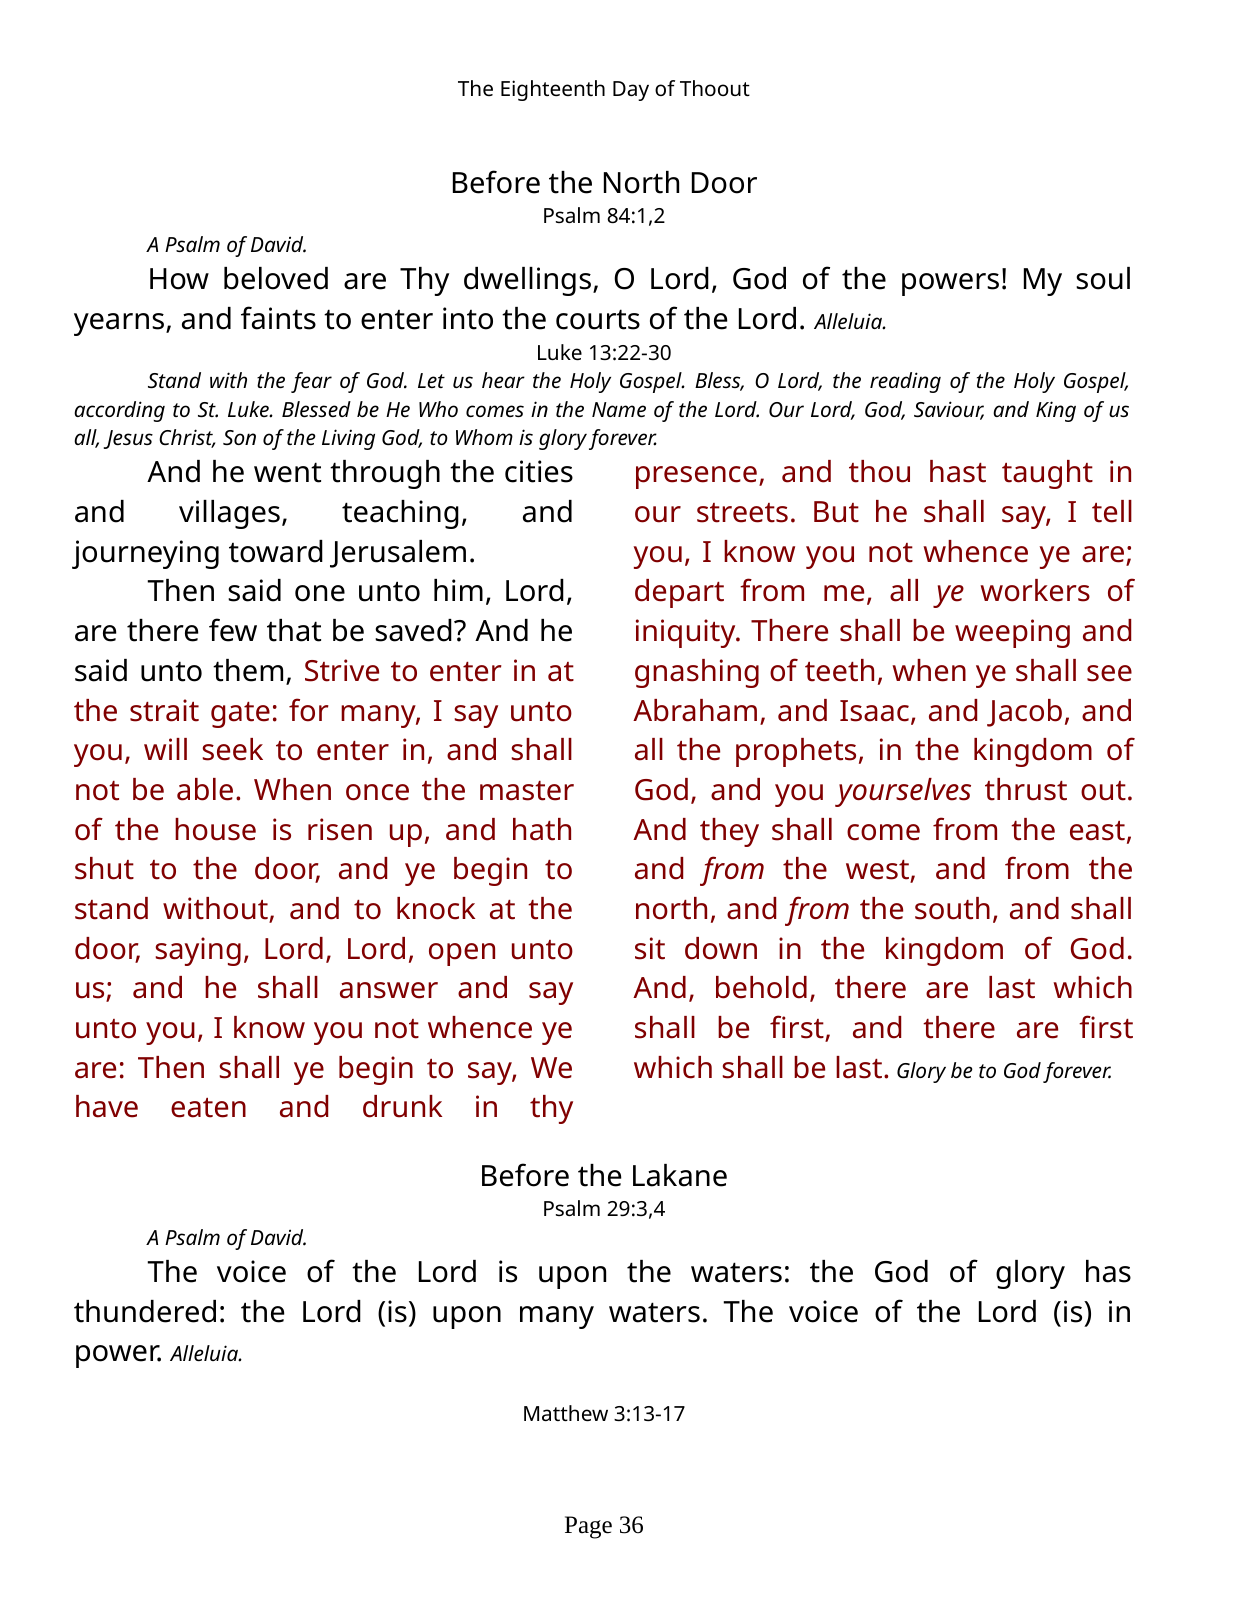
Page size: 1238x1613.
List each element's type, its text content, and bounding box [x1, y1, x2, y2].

text Matthew 3:13-17 [73, 1399, 1134, 1427]
text A Psalm of David. [73, 230, 1134, 258]
text Psalm 29:3,4 [73, 1194, 1134, 1223]
text Psalm 84:1,2 [73, 202, 1134, 230]
text presence, and thou hast taught in our streets. But he shall say, I tell you, I know you not whence ye are; depart from me, all ye workers of iniquity. There shall be weeping and gnashing of teeth, when ye shall see Abraham, and Isaac, and Jacob, and all the prophets, in the kingdom of God, and you yourselves thrust out. And they shall come from the east, and from the west, and from the north, and from the south, and shall sit down in the kingdom of God. And, behold, there are last which shall be first, and there are first which shall be last. Glory be to God forever. [633, 452, 1134, 1087]
text Luke 13:22-30 [73, 338, 1134, 366]
text And he went through the cities and villages, teaching, and journeying toward Jerusalem. [73, 452, 574, 571]
text The voice of the Lord is upon the waters: the God of glory has thundered: the Lord (is) upon many waters. The voice of the Lord (is) in power. Alleluia. [73, 1251, 1134, 1370]
text A Psalm of David. [73, 1223, 1134, 1251]
text How beloved are Thy dwellings, O Lord, God of the powers! My soul yearns, and faints to enter into the courts of the Lord. Alleluia. [73, 258, 1134, 338]
text Before the North Door [73, 162, 1134, 202]
text The Eighteenth Day of Thoout [72, 74, 1135, 102]
text Before the Lakane [73, 1155, 1134, 1194]
text Then said one unto him, Lord, are there few that be saved? And he said unto them, Strive to enter in at the strait gate: for many, I say unto you, will seek to enter in, and shall not be able. When once the master of the house is risen up, and hath shut to the door, and ye begin to stand without, and to knock at the door, saying, Lord, Lord, open unto us; and he shall answer and say unto you, I know you not whence ye are: Then shall ye begin to say, We have eaten and drunk in thy [73, 571, 574, 1126]
text Stand with the fear of God. Let us hear the Holy Gospel. Bless, O Lord, the reading of the Holy Gospel, according to St. Luke. Blessed be He Who comes in the Name of the Lord. Our Lord, God, Saviour, and King of us all, Jesus Christ, Son of the Living God, to Whom is glory forever. [73, 366, 1134, 452]
